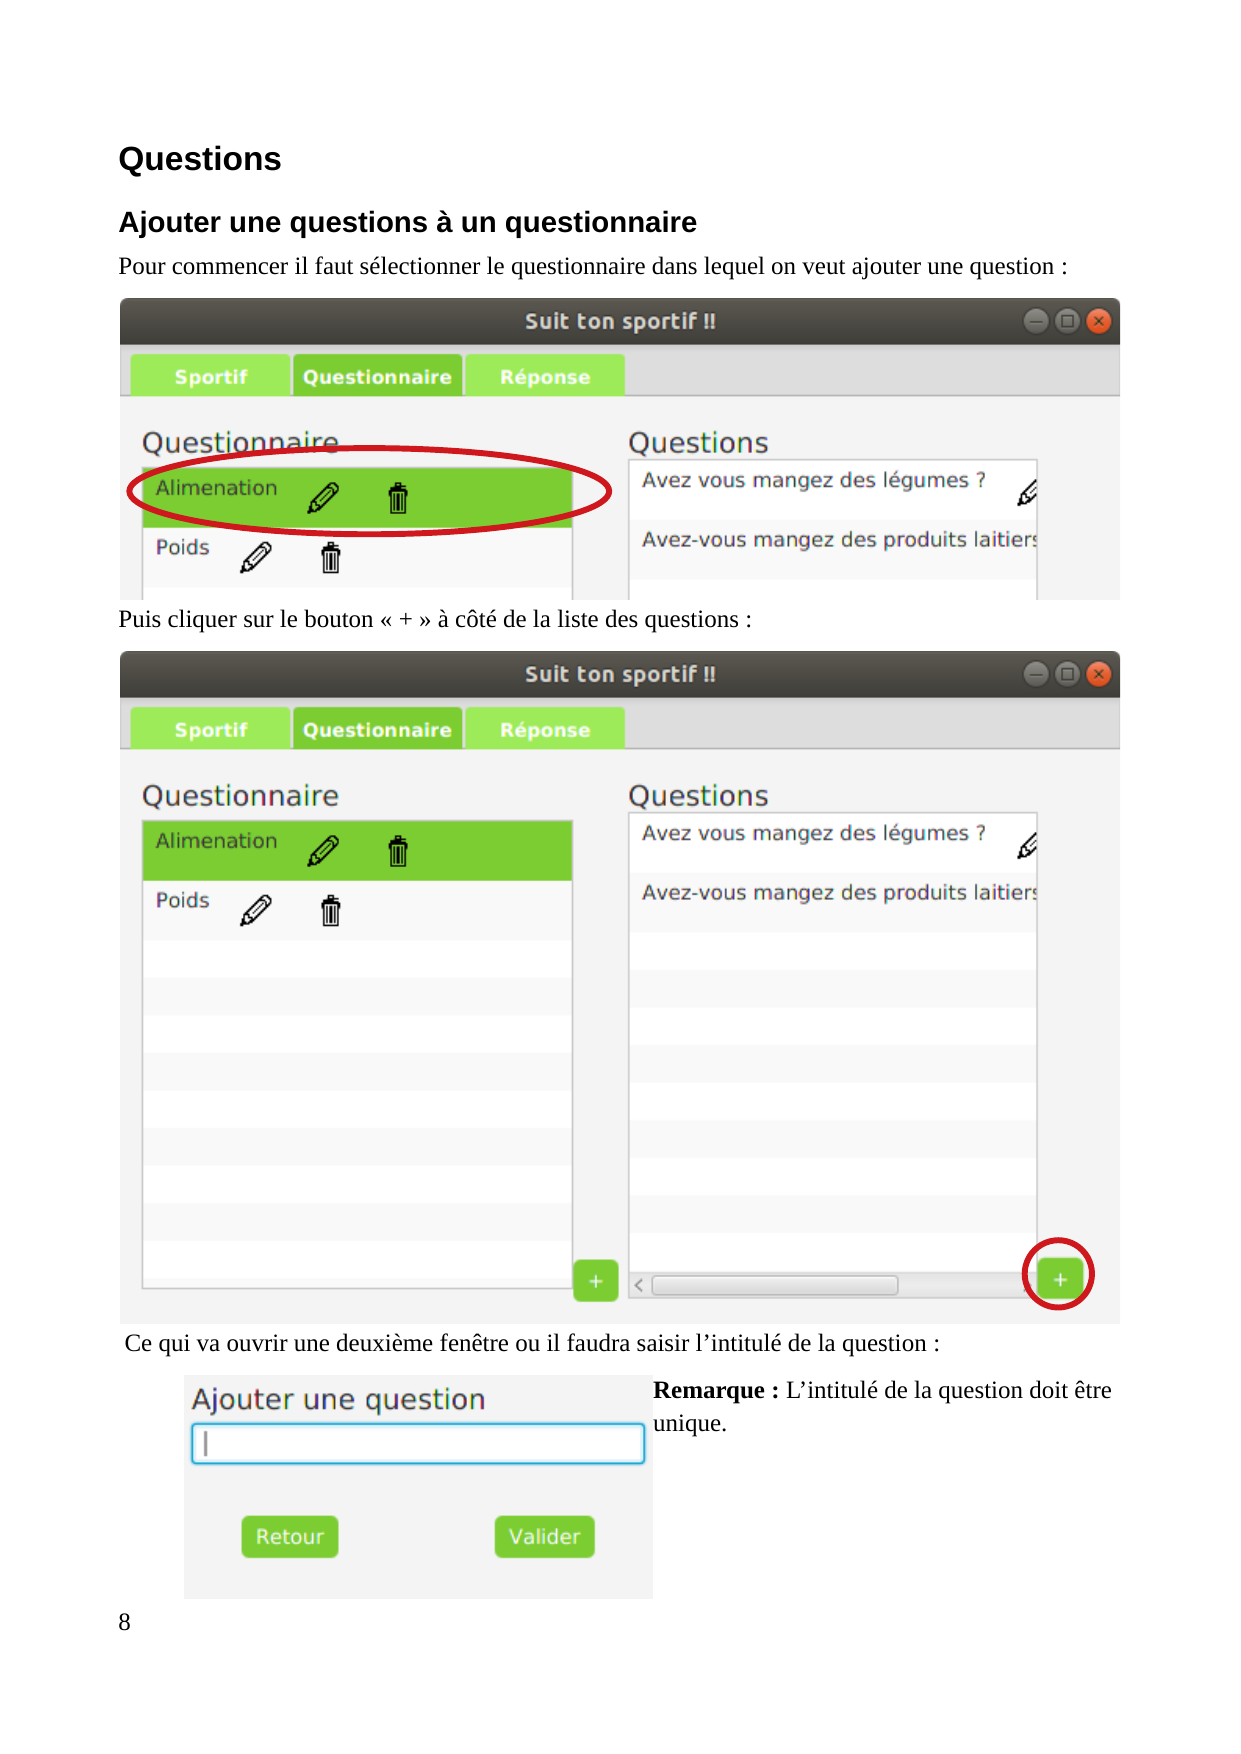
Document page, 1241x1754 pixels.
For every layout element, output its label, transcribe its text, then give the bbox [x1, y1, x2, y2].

text Ce qui va ouvrir une deuxième fenêtre ou il faudra saisir l’intitulé de la question : [118, 1324, 1122, 1356]
text [118, 1375, 184, 1437]
text Remarque : L’intitulé de la question doit être unique. [653, 1375, 1122, 1437]
text Pour commencer il faut sélectionner le questionnaire dans lequel on veut ajouter une question : [118, 251, 1122, 280]
subtitle Questions [118, 139, 1122, 178]
picture [184, 1375, 653, 1599]
picture [120, 298, 1121, 600]
picture [120, 651, 1121, 1324]
text Puis cliquer sur le bouton « + » à côté de la liste des questions : [118, 600, 1122, 633]
subtitle Ajouter une questions à un questionnaire [118, 205, 1122, 238]
